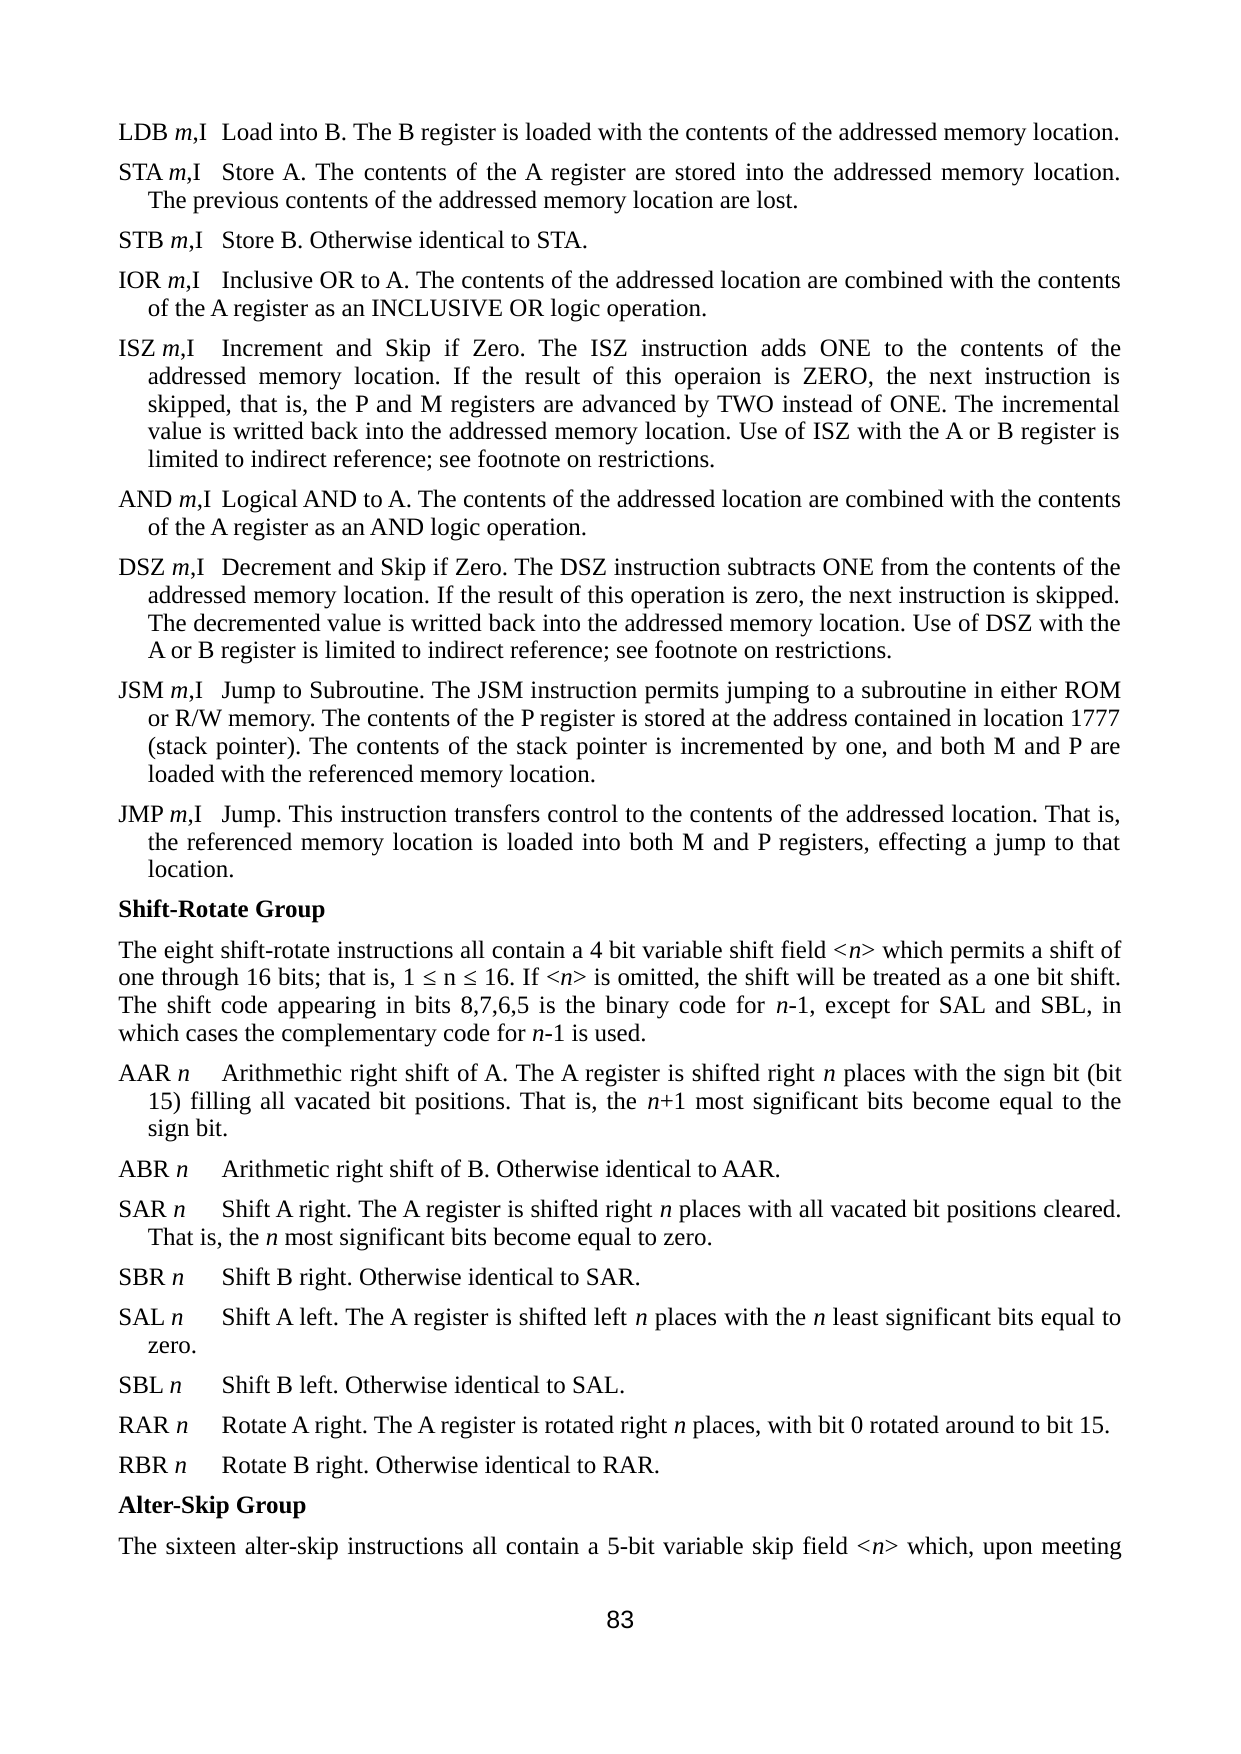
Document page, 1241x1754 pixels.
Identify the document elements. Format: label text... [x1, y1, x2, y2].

text RAR n Rotate A right. The A register is rotated right n places, with bit 0 rotated around to bit 15. [118, 1411, 1122, 1439]
text LDB m,I Load into B. The B register is loaded with the contents of the addressed memory location. [118, 118, 1122, 146]
text RBR n Rotate B right. Otherwise identical to RAR. [118, 1451, 1122, 1479]
text Alter-Skip Group [118, 1492, 1122, 1519]
text SAL n Shift A left. The A register is shifted left n places with the n least significant bits equal to zero. [118, 1303, 1122, 1358]
text AAR n Arithmethic right shift of A. The A register is shifted right n places with the sign bit (bit 15) filling all vacated bit positions. That is, the n+1 most significant bits become equal to the sign bit. [118, 1059, 1122, 1142]
text STB m,I Store B. Otherwise identical to STA. [118, 226, 1122, 254]
text DSZ m,I Decrement and Skip if Zero. The DSZ instruction subtracts ONE from the contents of the addressed memory location. If the result of this operation is zero, the next instruction is skipped. The decremented value is writted back into the addressed memory location. Use of DSZ with the A or B register is limited to indirect reference; see footnote on restrictions. [118, 553, 1122, 664]
text STA m,I Store A. The contents of the A register are stored into the addressed memory location. The previous contents of the addressed memory location are lost. [118, 158, 1122, 214]
text SAR n Shift A right. The A register is shifted right n places with all vacated bit positions cleared. That is, the n most significant bits become equal to zero. [118, 1195, 1122, 1250]
text ISZ m,I Increment and Skip if Zero. The ISZ instruction adds ONE to the contents of the addressed memory location. If the result of this operaion is ZERO, the next instruction is skipped, that is, the P and M registers are advanced by TWO instead of ONE. The incremental value is writted back into the addressed memory location. Use of ISZ with the A or B register is limited to indirect reference; see footnote on restrictions. [118, 334, 1122, 473]
text The eight shift-rotate instructions all contain a 4 bit variable shift field <n> which permits a shift of one through 16 bits; that is, 1 ≤ n ≤ 16. If <n> is omitted, the shift will be treated as a one bit shift. The shift code appearing in bits 8,7,6,5 is the binary code for n-1, except for SAL and SBL, in which cases the complementary code for n-1 is used. [118, 936, 1122, 1047]
text JMP m,I Jump. This instruction transfers control to the contents of the addressed location. That is, the referenced memory location is loaded into both M and P registers, effecting a jump to that location. [118, 800, 1122, 883]
text ABR n Arithmetic right shift of B. Otherwise identical to AAR. [118, 1155, 1122, 1182]
text AND m,I Logical AND to A. The contents of the addressed location are combined with the contents of the A register as an AND logic operation. [118, 485, 1122, 541]
text JSM m,I Jump to Subroutine. The JSM instruction permits jumping to a subroutine in either ROM or R/W memory. The contents of the P register is stored at the address contained in location 1777 (stack pointer). The contents of the stack pointer is incremented by one, and both M and P are loaded with the referenced memory location. [118, 677, 1122, 787]
text IOR m,I Inclusive OR to A. The contents of the addressed location are combined with the contents of the A register as an INCLUSIVE OR logic operation. [118, 266, 1122, 322]
text SBL n Shift B left. Otherwise identical to SAL. [118, 1371, 1122, 1399]
text SBR n Shift B right. Otherwise identical to SAR. [118, 1263, 1122, 1291]
text Shift-Rotate Group [118, 896, 1122, 923]
text The sixteen alter-skip instructions all contain a 5-bit variable skip field <n> which, upon meeting [118, 1532, 1122, 1559]
